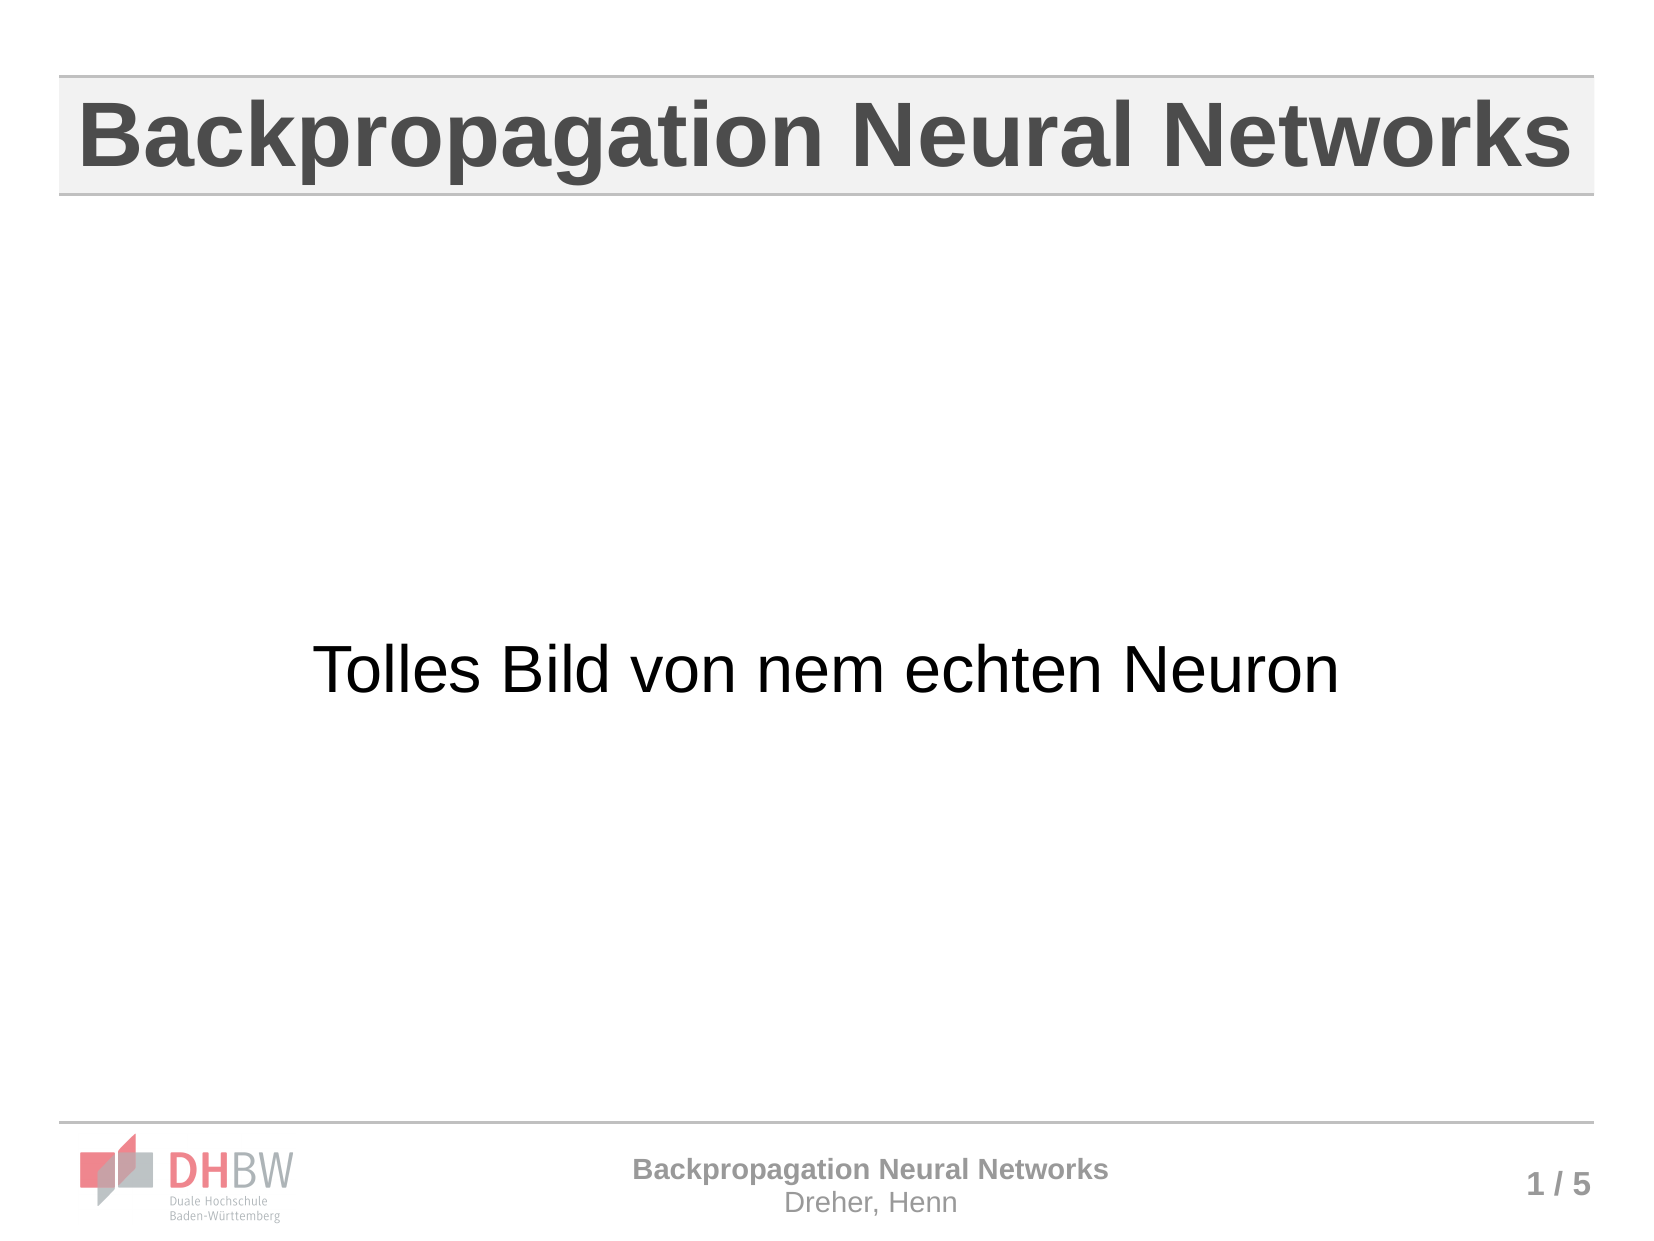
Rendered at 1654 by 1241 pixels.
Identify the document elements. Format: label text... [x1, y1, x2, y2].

title Backpropagation Neural Networks [59, 31, 1595, 239]
picture [78, 1133, 296, 1225]
subtitle Tolles Bild von nem echten Neuron [82, 260, 1571, 1080]
